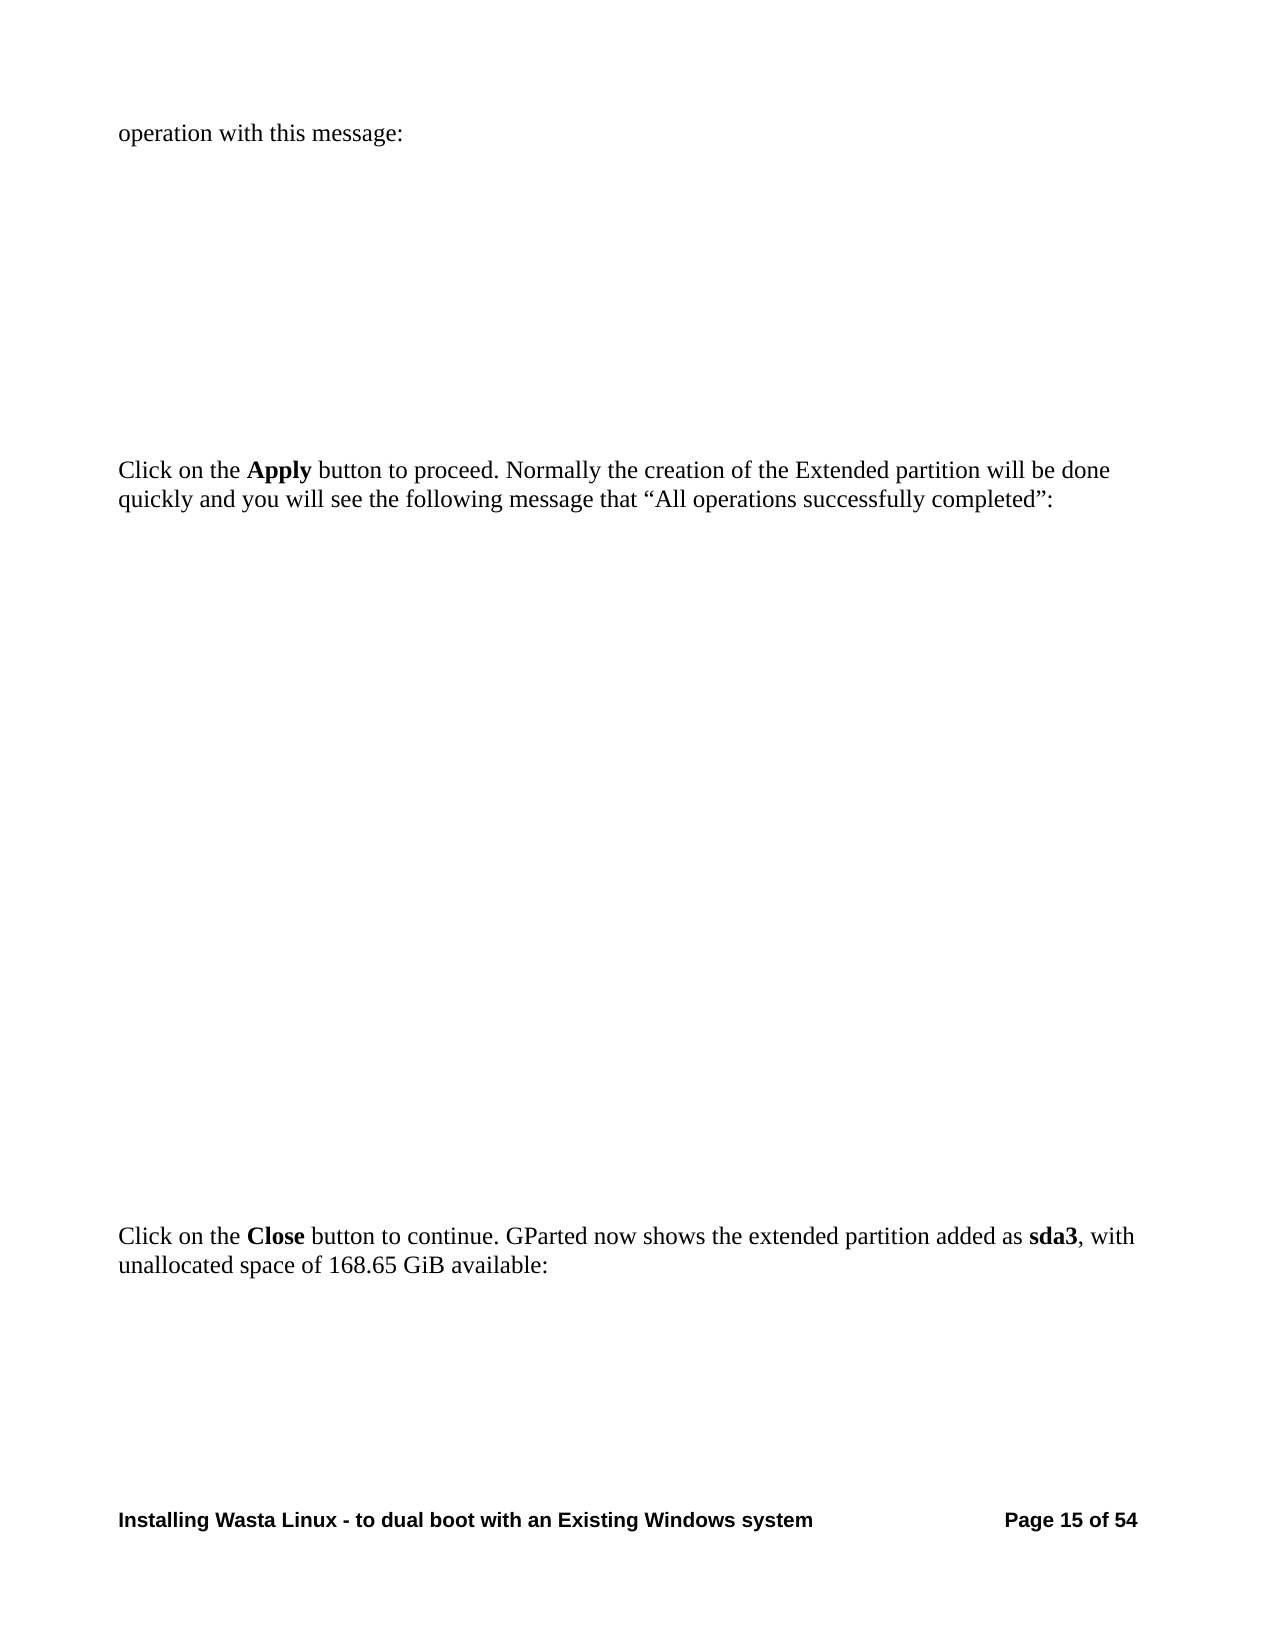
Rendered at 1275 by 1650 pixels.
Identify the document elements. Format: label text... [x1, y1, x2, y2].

text Click on the Apply button to proceed. Normally the creation of the Extended partition will be done quickly and you will see the following message that “All operations successfully completed”: [118, 455, 1157, 513]
text Click on the Close button to continue. GParted now shows the extended partition added as sda3, with unallocated space of 168.65 GiB available: [118, 1221, 1157, 1278]
text operation with this message: [118, 118, 1157, 147]
